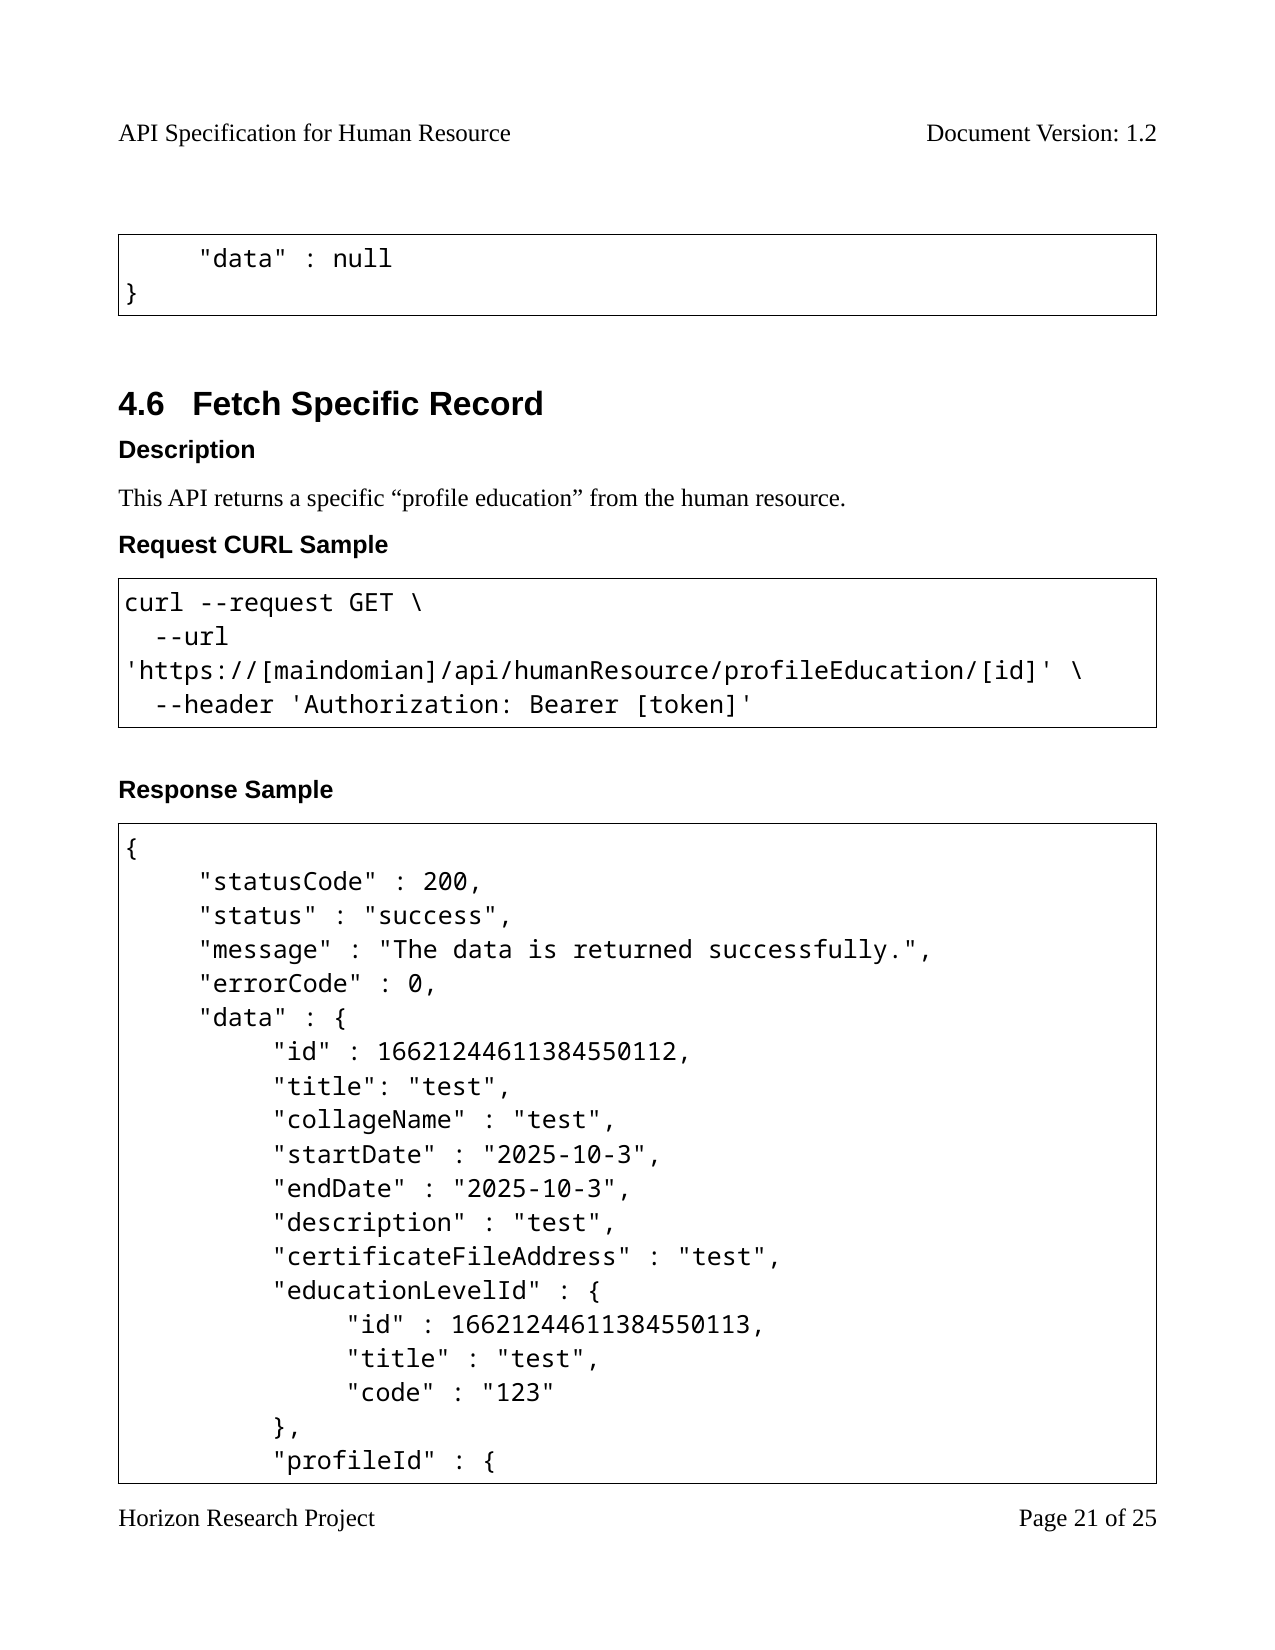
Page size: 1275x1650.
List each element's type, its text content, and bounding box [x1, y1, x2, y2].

text This API returns a specific “profile education” from the human resource. [118, 483, 1157, 511]
text Description [118, 435, 1157, 464]
text Request CURL Sample [118, 530, 1157, 559]
table_header curl --request GET \ --url 'https://[maindomian]/api/humanResource/profileEducation/[id]' \ --header 'Authorization: Bearer [token]' [119, 579, 1156, 727]
table_header { "statusCode" : 200, "status" : "success", "message" : "The data is returned successfully.", "errorCode" : 0, "data" : { "id" : 16621244611384550112, "title": "test", "collageName" : "test", "startDate" : "2025-10-3", "endDate" : "2025-10-3", "description" : "test", "certificateFileAddress" : "test", "educationLevelId" : { "id" : 16621244611384550113, "title" : "test", "code" : "123" }, "profileId" : { [119, 824, 1156, 1483]
table_header "data" : null } [119, 235, 1156, 314]
text Response Sample [118, 775, 1157, 804]
subtitle Fetch Specific Record [118, 384, 1157, 423]
